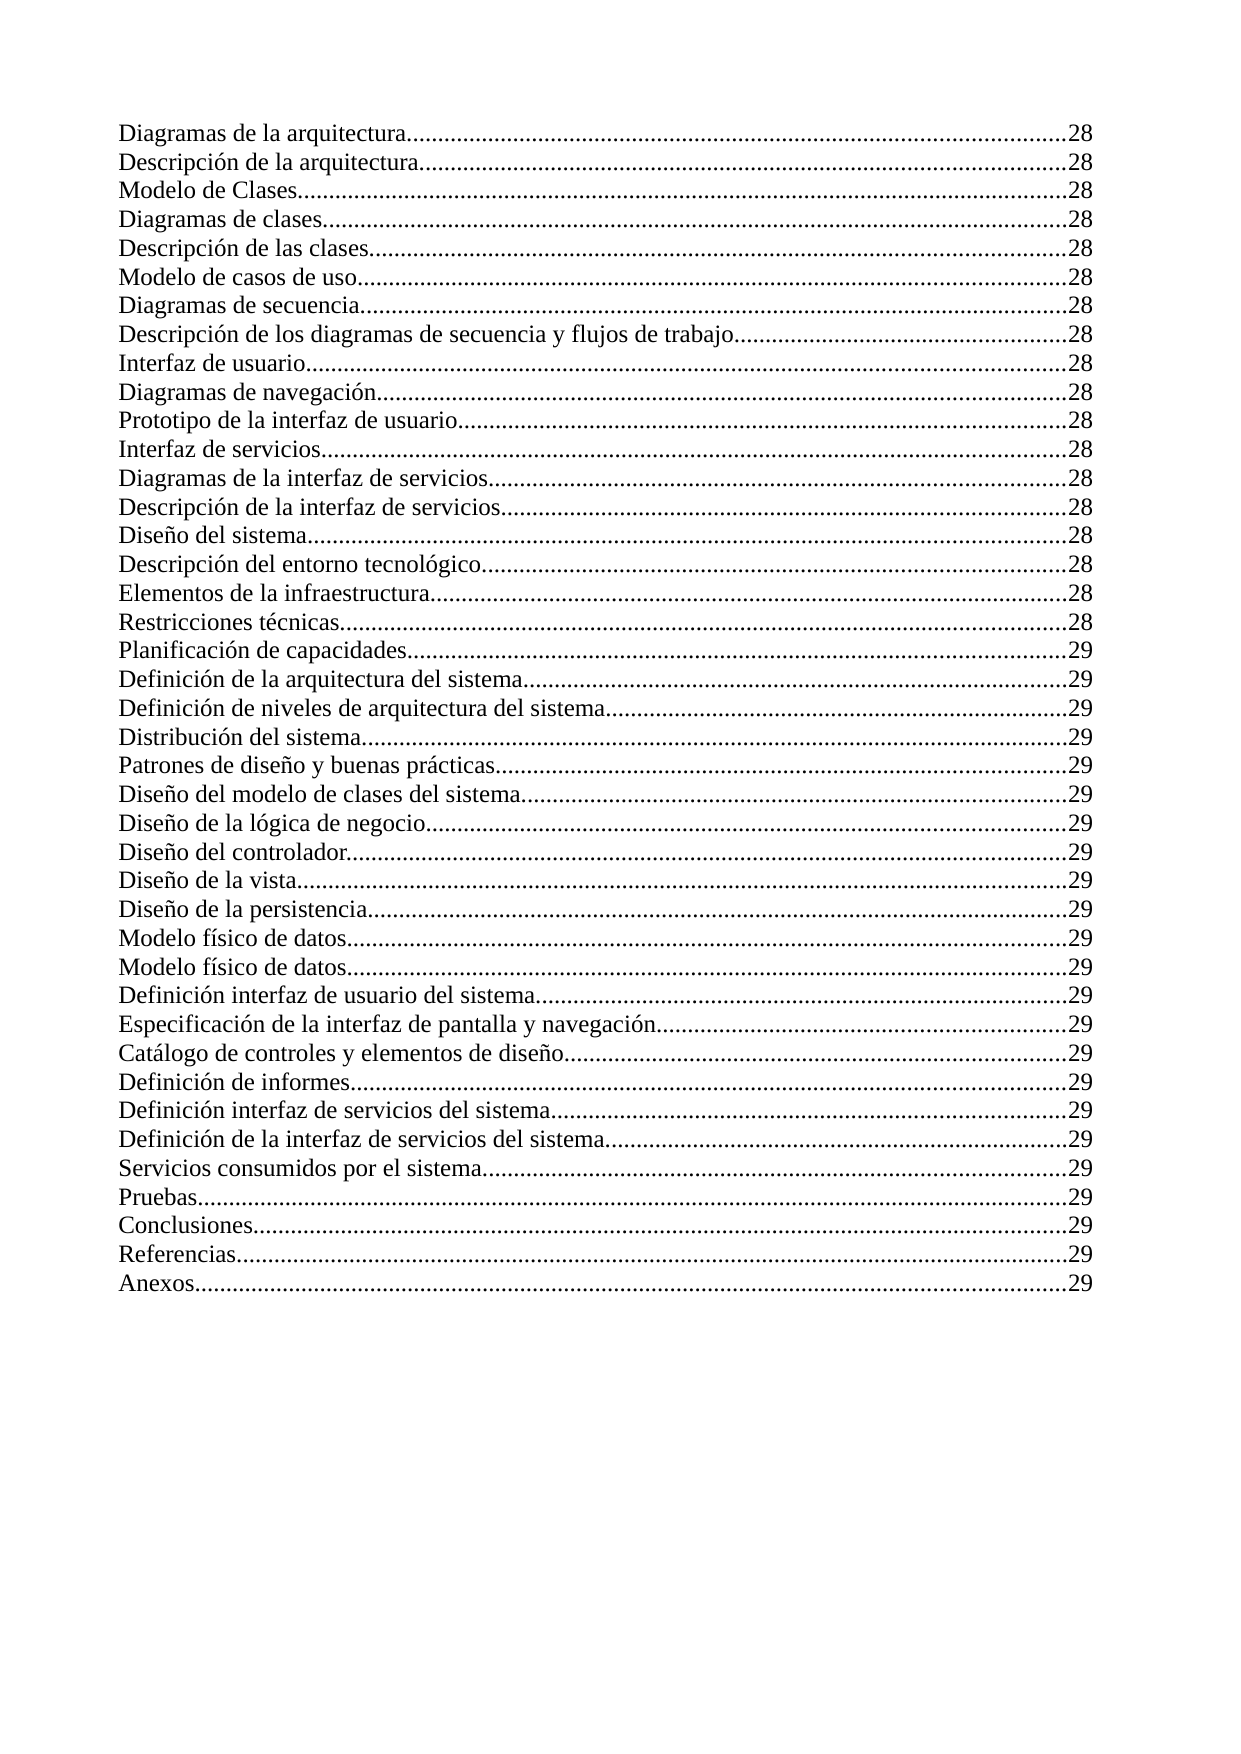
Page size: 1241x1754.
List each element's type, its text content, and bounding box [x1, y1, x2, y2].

text Especificación de la interfaz de pantalla y navegación. 29 [118, 1009, 1093, 1038]
text Diagramas de navegación. 28 [118, 377, 1093, 406]
text Modelo de casos de uso. 28 [118, 262, 1093, 291]
text Diseño del controlador. 29 [118, 837, 1093, 866]
text Restricciones técnicas. 28 [118, 607, 1093, 636]
text Patrones de diseño y buenas prácticas. 29 [118, 751, 1093, 779]
text Interfaz de usuario. 28 [118, 348, 1093, 377]
text Conclusiones. 29 [118, 1211, 1093, 1239]
text Diseño de la lógica de negocio. 29 [118, 808, 1093, 837]
text Definición interfaz de usuario del sistema. 29 [118, 981, 1093, 1009]
text Descripción de la arquitectura. 28 [118, 147, 1093, 176]
text Diagramas de clases. 28 [118, 204, 1093, 233]
text Servicios consumidos por el sistema. 29 [118, 1153, 1093, 1182]
text Interfaz de servicios. 28 [118, 434, 1093, 463]
text Prototipo de la interfaz de usuario. 28 [118, 406, 1093, 434]
text Descripción de la interfaz de servicios. 28 [118, 492, 1093, 521]
text Diseño de la vista. 29 [118, 866, 1093, 894]
text Modelo físico de datos 29 [118, 952, 1093, 981]
text Diagramas de la arquitectura. 28 [118, 118, 1093, 147]
text Elementos de la infraestructura. 28 [118, 578, 1093, 607]
text Diseño del modelo de clases del sistema. 29 [118, 779, 1093, 808]
text Modelo de Clases. 28 [118, 176, 1093, 204]
text Modelo físico de datos 29 [118, 923, 1093, 952]
text Diseño del sistema 28 [118, 521, 1093, 549]
text Definición de la arquitectura del sistema. 29 [118, 664, 1093, 693]
text Descripción de los diagramas de secuencia y flujos de trabajo. 28 [118, 319, 1093, 348]
text Descripción del entorno tecnológico. 28 [118, 549, 1093, 578]
text Diseño de la persistencia. 29 [118, 894, 1093, 923]
text Catálogo de controles y elementos de diseño. 29 [118, 1038, 1093, 1067]
text Definición interfaz de servicios del sistema. 29 [118, 1096, 1093, 1124]
text Descripción de las clases. 28 [118, 233, 1093, 262]
text Pruebas. 29 [118, 1182, 1093, 1211]
text Diagramas de la interfaz de servicios. 28 [118, 463, 1093, 492]
text Anexos. 29 [118, 1268, 1093, 1297]
text Definición de niveles de arquitectura del sistema. 29 [118, 693, 1093, 722]
text Referencias. 29 [118, 1239, 1093, 1268]
text Diagramas de secuencia. 28 [118, 291, 1093, 319]
text Planificación de capacidades. 29 [118, 636, 1093, 664]
text Definición de informes. 29 [118, 1067, 1093, 1096]
text Distribución del sistema. 29 [118, 722, 1093, 751]
text Definición de la interfaz de servicios del sistema. 29 [118, 1124, 1093, 1153]
